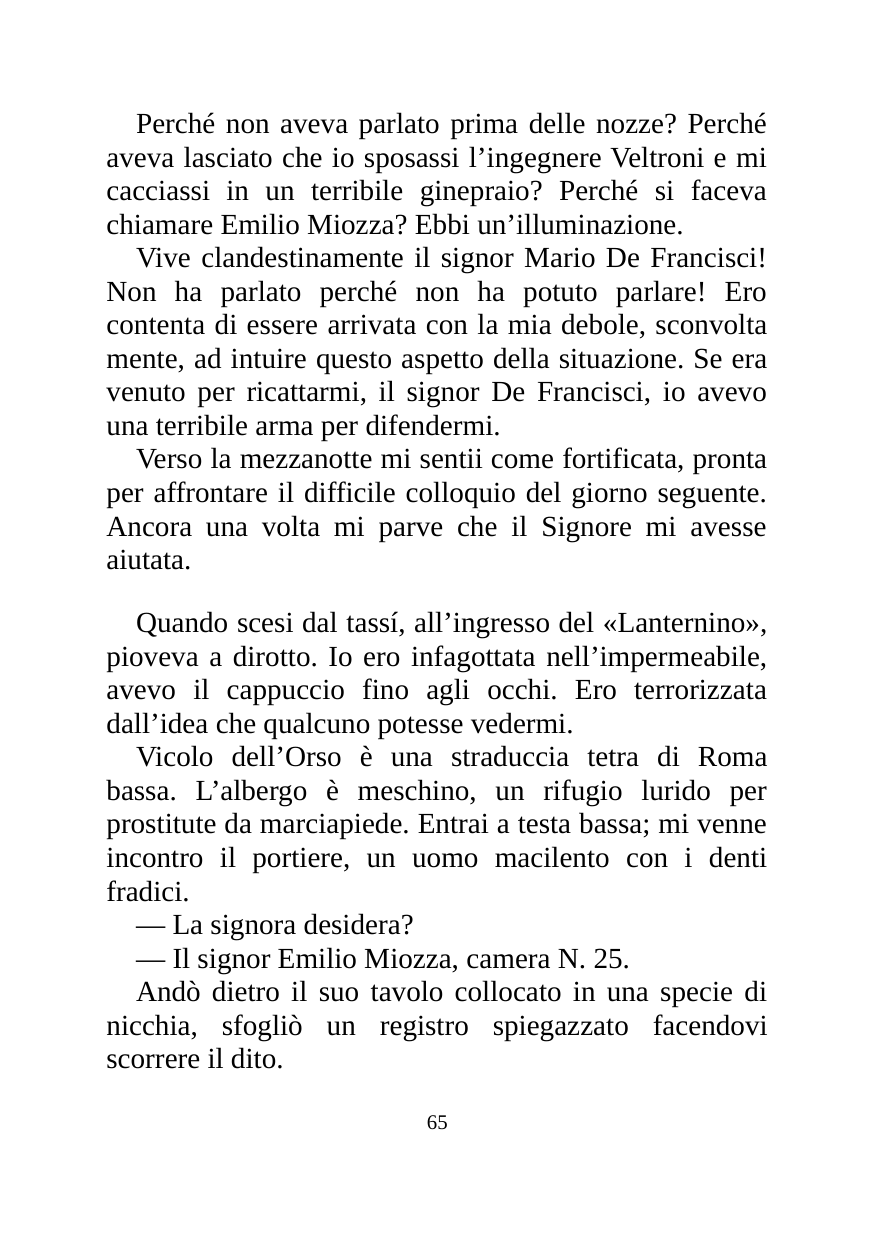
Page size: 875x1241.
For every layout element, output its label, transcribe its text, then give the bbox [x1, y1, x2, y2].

text — Il signor Emilio Miozza, camera N. 25. [106, 941, 768, 974]
text Andò dietro il suo tavolo collocato in una specie di nicchia, sfogliò un registro spiegazzato facendovi scorrere il dito. [106, 974, 768, 1075]
text Perché non aveva parlato prima delle nozze? Perché aveva lasciato che io sposassi l’ingegnere Veltroni e mi cacciassi in un terribile ginepraio? Perché si faceva chiamare Emilio Miozza? Ebbi un’illuminazione. [106, 106, 768, 240]
text — La signora desidera? [106, 907, 768, 941]
text Verso la mezzanotte mi sentii come fortificata, pronta per affrontare il difficile colloquio del giorno seguente. Ancora una volta mi parve che il Signore mi avesse aiutata. [106, 442, 768, 576]
text Vive clandestinamente il signor Mario De Francisci! Non ha parlato perché non ha potuto parlare! Ero contenta di essere arrivata con la mia debole, sconvolta mente, ad intuire questo aspetto della situazione. Se era venuto per ricattarmi, il signor De Francisci, io avevo una terribile arma per difendermi. [106, 240, 768, 442]
text Vicolo dell’Orso è una straduccia tetra di Roma bassa. L’albergo è meschino, un rifugio lurido per prostitute da marciapiede. Entrai a testa bassa; mi venne incontro il portiere, un uomo macilento con i denti fradici. [106, 739, 768, 907]
text Quando scesi dal tassí, all’ingresso del «Lanternino», pioveva a dirotto. Io ero infagottata nell’impermeabile, avevo il cappuccio fino agli occhi. Ero terrorizzata dall’idea che qualcuno potesse vedermi. [106, 605, 768, 739]
